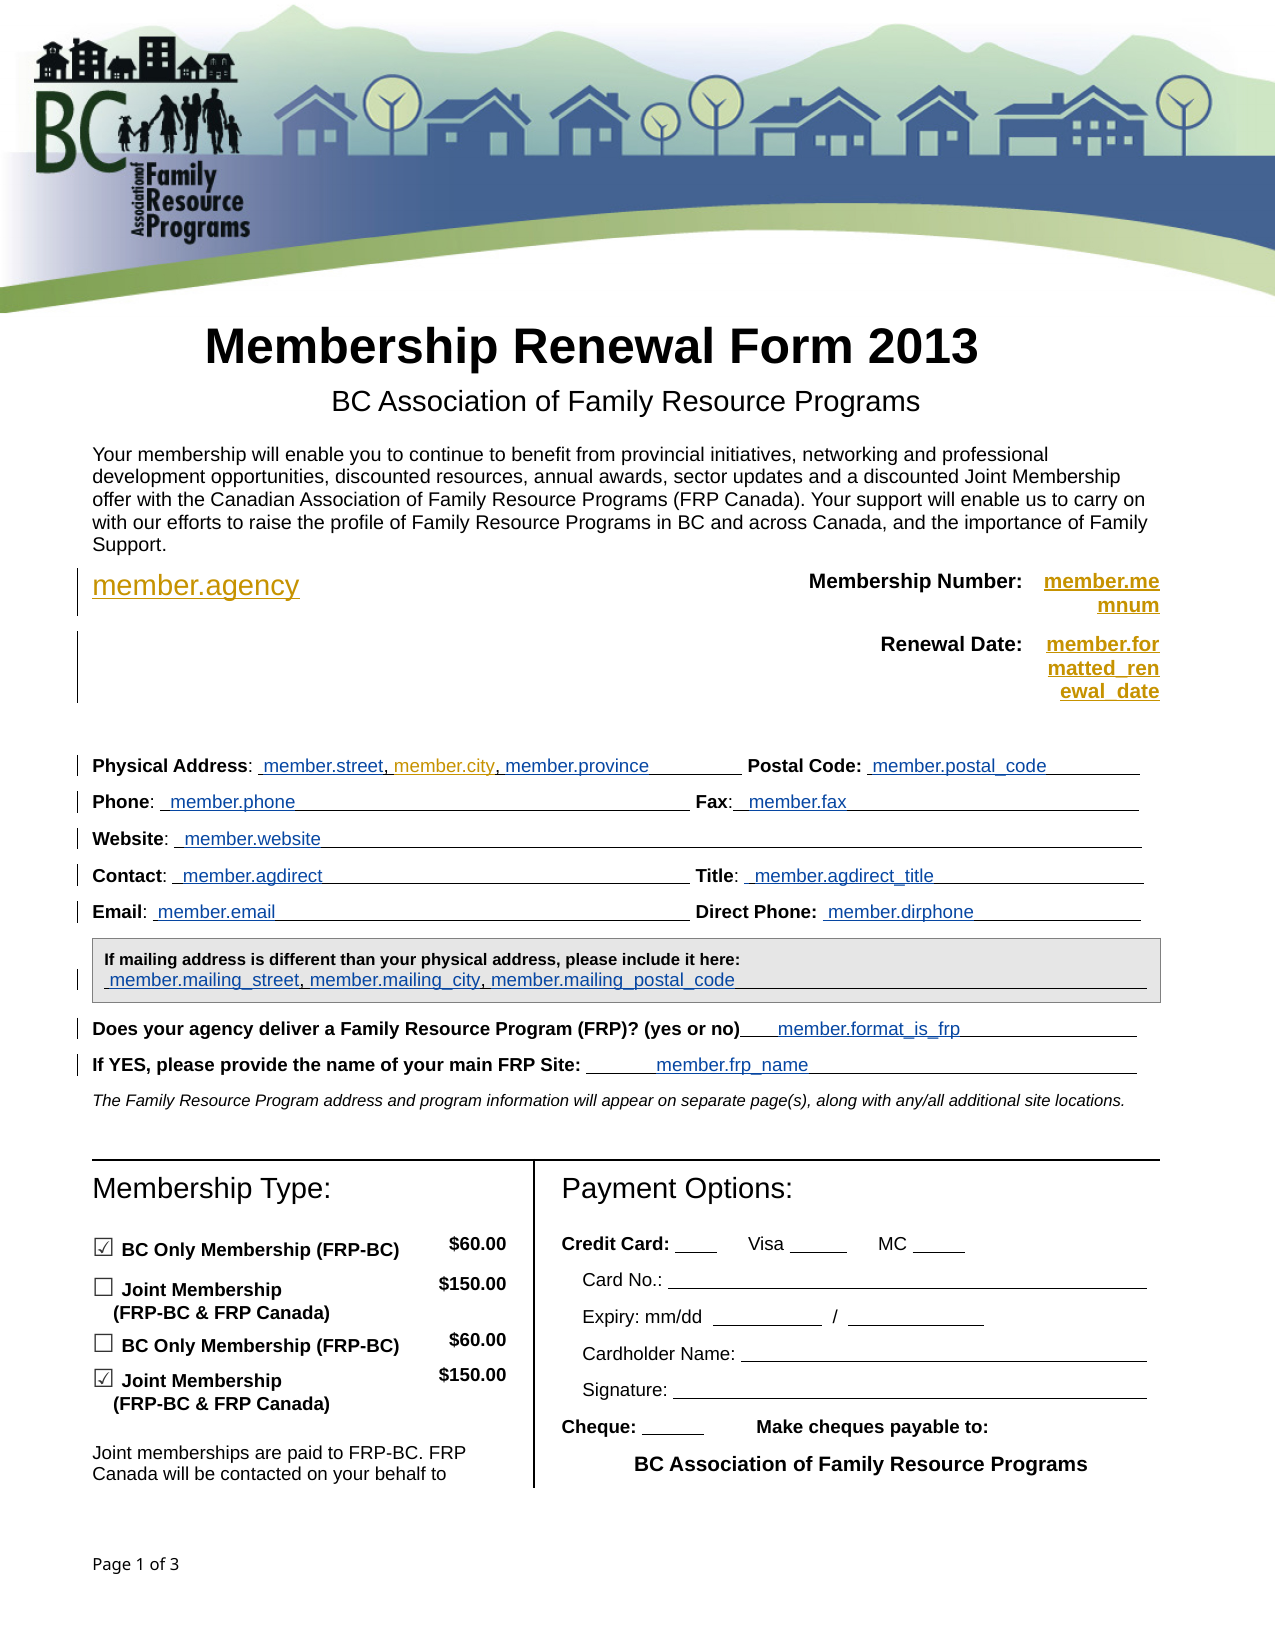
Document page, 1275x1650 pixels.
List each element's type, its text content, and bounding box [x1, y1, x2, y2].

text Email: member.email Direct Phone: member.dirphone [92, 901, 1160, 923]
table_header [535, 1161, 561, 1230]
table_cell member.formatted_renewal_date [1023, 631, 1160, 718]
table_cell $60.00 [417, 1230, 506, 1270]
text If mailing address is different than your physical address, please include it here: member.mailing_street, member.mailing_city, member.mailing_postal_code [93, 939, 1160, 1002]
text Physical Address: member.street, member.city, member.province Postal Code: member.postal_code [92, 755, 1160, 776]
subtitle Your membership will enable you to continue to benefit from provincial initiatives, networking and professional development opportunities, discounted resources, annual awards, sector updates and a discounted Joint Membership offer with the Canadian Association of Family Resource Programs (FRP Canada). Your support will enable us to carry on with our efforts to raise the profile of Family Resource Programs in BC and across Canada, and the importance of Family Support. [92, 442, 1158, 556]
table_cell $60.00 [417, 1326, 506, 1361]
table_cell ☑ BC Only Membership (FRP-BC) [92, 1230, 417, 1270]
table_cell $150.00 [417, 1270, 506, 1326]
text The Family Resource Program address and program information will appear on separate page(s), along with any/all additional site locations. [92, 1091, 1160, 1110]
picture [0, 0, 1275, 317]
table_header [417, 1161, 506, 1230]
table_cell ☑ Joint Membership (FRP-BC & FRP Canada) [92, 1361, 417, 1417]
table_cell Joint memberships are paid to FRP-BC. FRP Canada will be contacted on your behalf to [92, 1417, 506, 1488]
text Contact: member.agdirect Title: member.agdirect_title [92, 864, 1160, 886]
table_cell [506, 1230, 533, 1488]
table_header member.memnum [1023, 569, 1160, 631]
subtitle BC Association of Family Resource Programs [92, 384, 1160, 418]
table_header member.agency [92, 569, 767, 718]
table_cell [535, 1230, 561, 1488]
table_header Payment Options: [561, 1161, 1160, 1230]
table_header Membership Number: [767, 569, 1023, 631]
subtitle Membership Renewal Form 2013 [24, 317, 1160, 374]
text Does your agency deliver a Family Resource Program (FRP)? (yes or no) member.format_is_frp [92, 1017, 1160, 1039]
table_cell Credit Card: Visa MC Card No.: Expiry: mm/dd / Cardholder Name: Signature: Cheque: Make cheques payable to: BC Association of Family Resource Programs [561, 1230, 1160, 1488]
text Website: member.website [92, 828, 1160, 849]
table_cell Renewal Date: [767, 631, 1023, 718]
text Phone: member.phone Fax: member.fax [92, 791, 1160, 813]
table_cell $150.00 [417, 1361, 506, 1417]
table_header [506, 1161, 533, 1230]
table_cell ☐ Joint Membership (FRP-BC & FRP Canada) [92, 1270, 417, 1326]
text If YES, please provide the name of your main FRP Site: member.frp_name [92, 1054, 1160, 1076]
table_cell ☐ BC Only Membership (FRP-BC) [92, 1326, 417, 1361]
table_header Membership Type: [92, 1161, 417, 1230]
